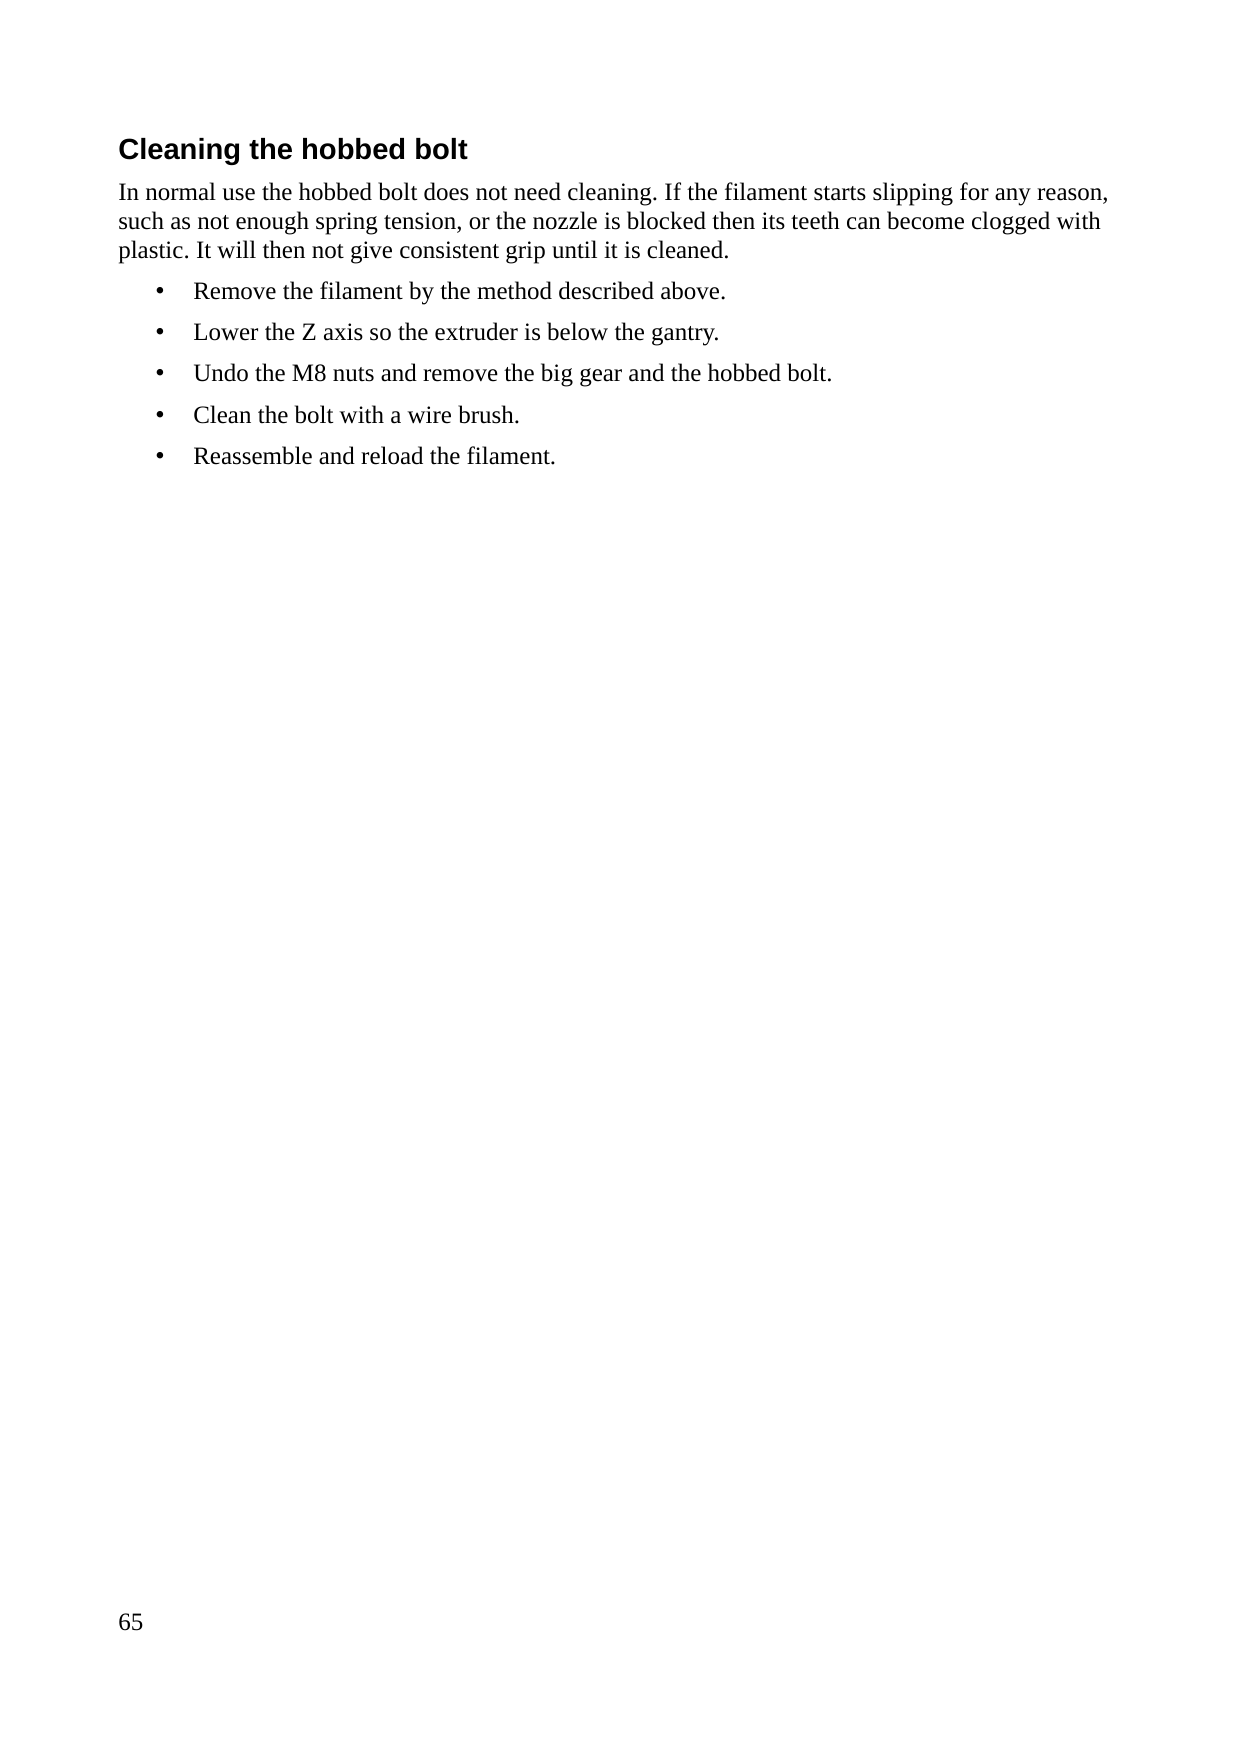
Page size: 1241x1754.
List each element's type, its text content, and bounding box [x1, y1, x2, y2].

text In normal use the hobbed bolt does not need cleaning. If the filament starts slipping for any reason, such as not enough spring tension, or the nozzle is blocked then its teeth can become clogged with plastic. It will then not give consistent grip until it is cleaned. [118, 177, 1122, 263]
subtitle Cleaning the hobbed bolt [118, 132, 1122, 165]
list Undo the M8 nuts and remove the big gear and the hobbed bolt. [156, 358, 1122, 387]
list Lower the Z axis so the extruder is below the gantry. [156, 317, 1122, 346]
list Reassemble and reload the filament. [156, 441, 1122, 470]
list Remove the filament by the method described above. [156, 276, 1122, 305]
list Clean the bolt with a wire brush. [156, 400, 1122, 428]
